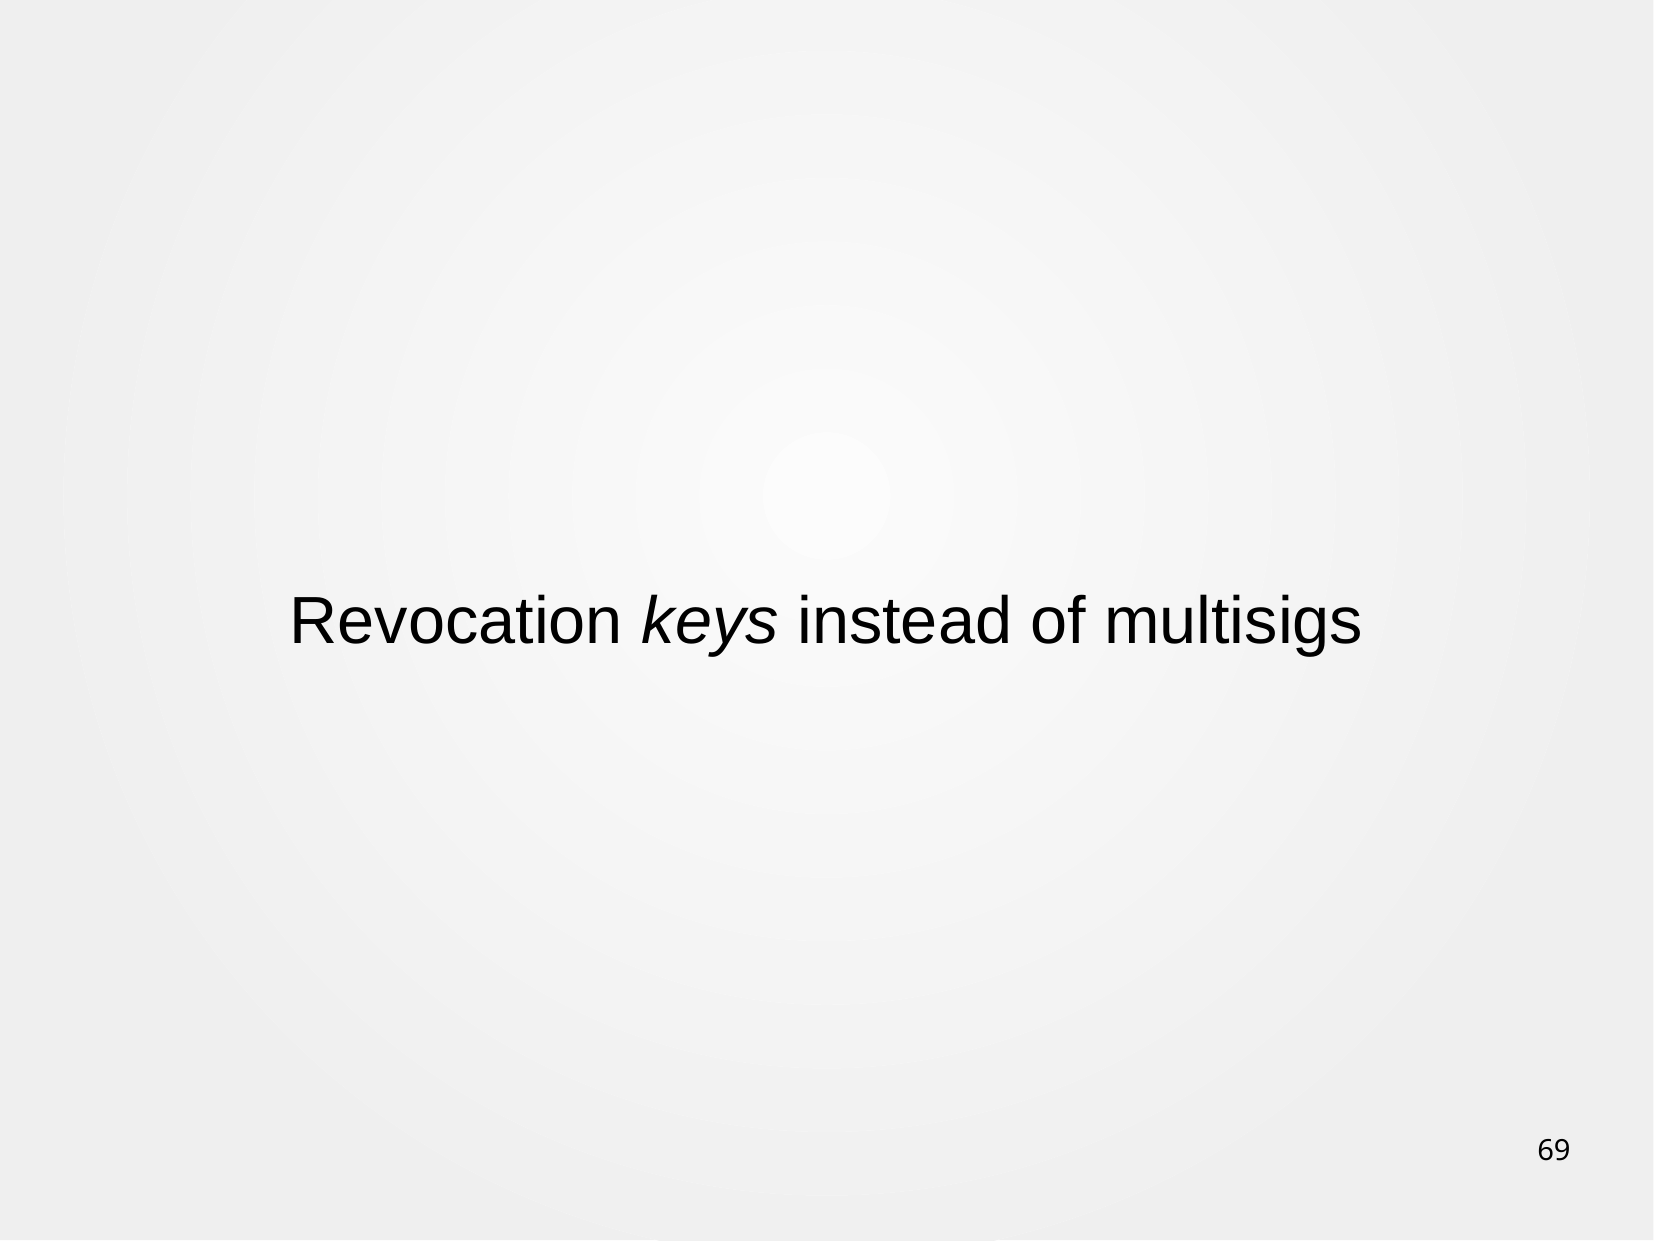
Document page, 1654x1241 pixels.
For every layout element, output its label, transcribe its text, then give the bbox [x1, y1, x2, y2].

text_box Revocation keys instead of multisigs [243, 575, 1410, 665]
